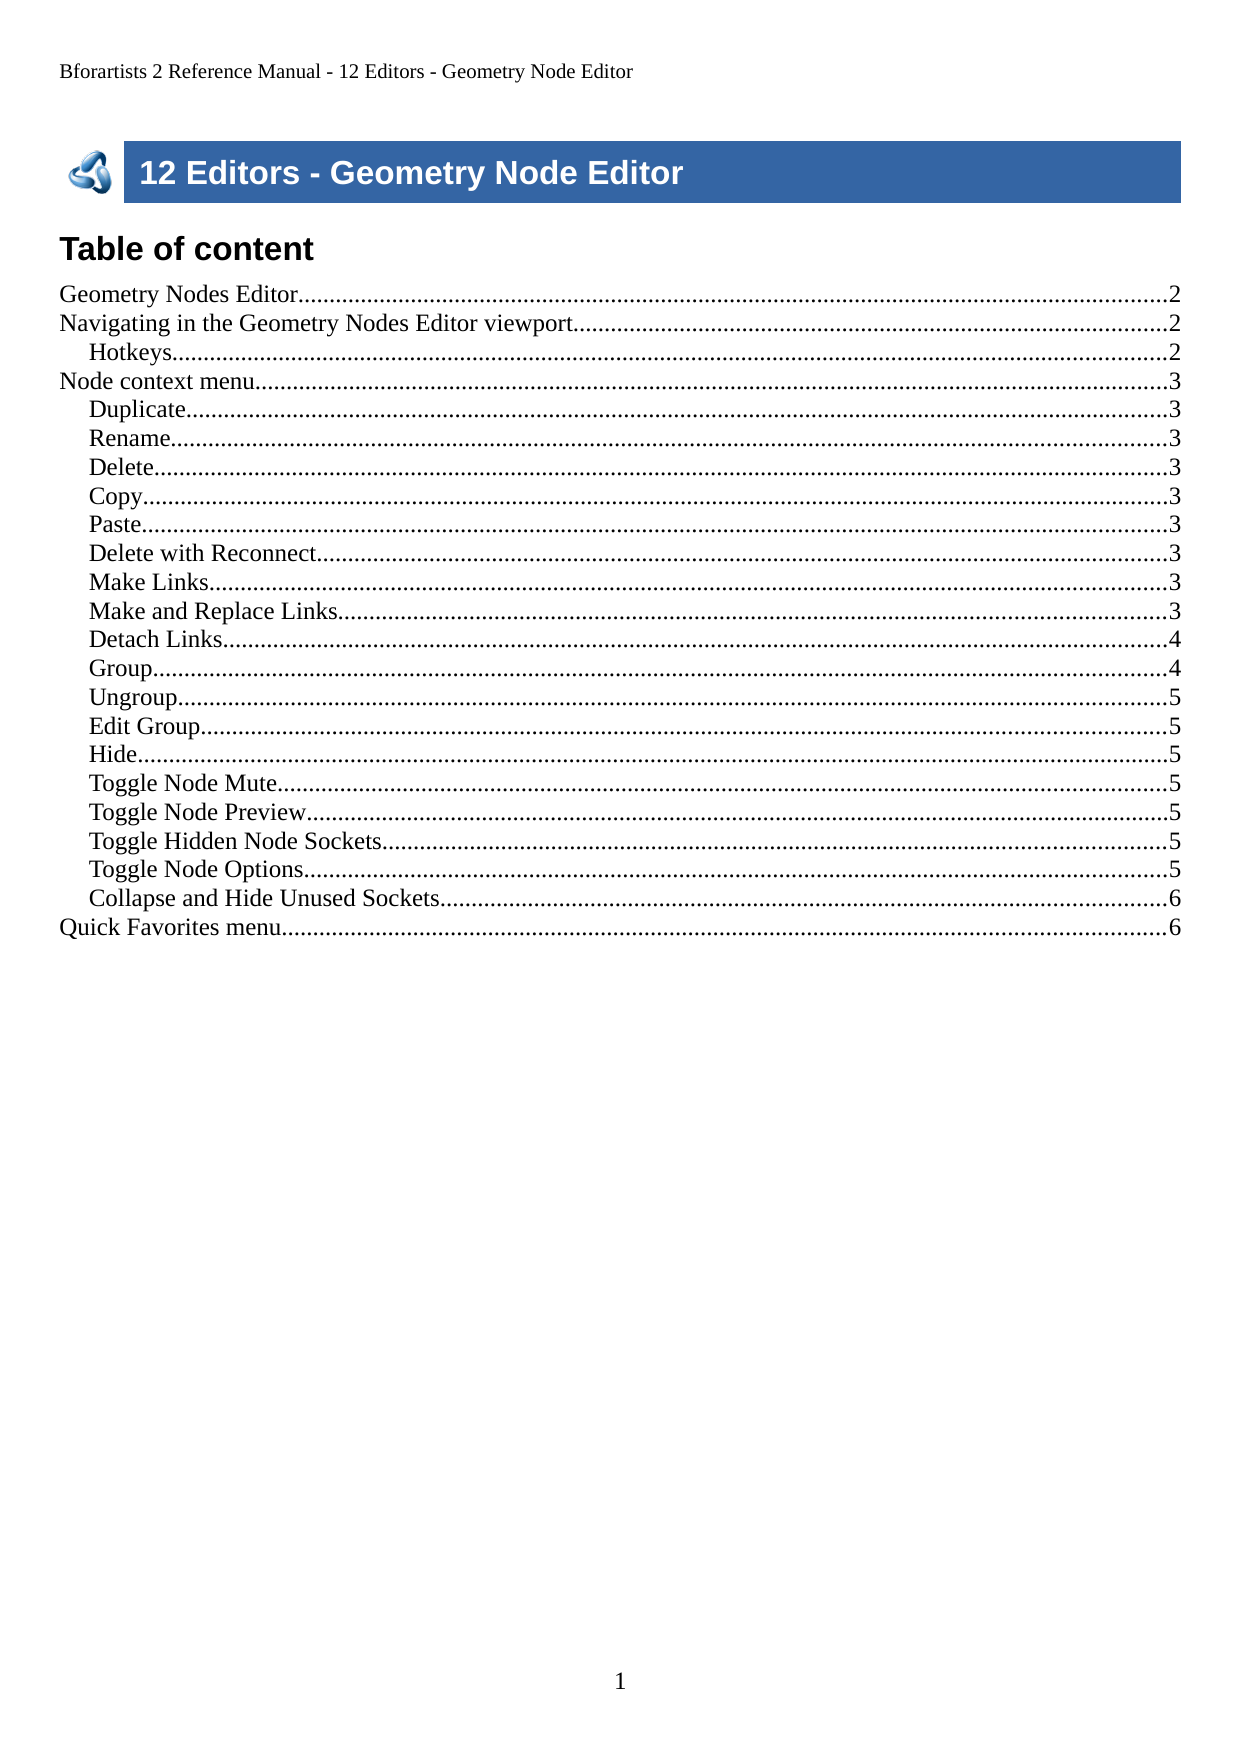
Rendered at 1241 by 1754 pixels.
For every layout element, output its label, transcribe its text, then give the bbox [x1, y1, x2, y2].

text Toggle Node Options 5 [88, 854, 1181, 883]
text Make Links 3 [88, 567, 1181, 596]
table_header [59, 141, 124, 203]
text Rename 3 [88, 423, 1181, 452]
text Duplicate 3 [88, 394, 1181, 423]
text Edit Group 5 [88, 711, 1181, 739]
subtitle Table of content [59, 228, 1181, 267]
text Delete 3 [88, 452, 1181, 481]
text Copy 3 [88, 481, 1181, 509]
text Detach Links 4 [88, 624, 1181, 653]
text Make and Replace Links 3 [88, 596, 1181, 624]
text Node context menu 3 [59, 366, 1181, 394]
text Collapse and Hide Unused Sockets 6 [88, 883, 1181, 912]
text Navigating in the Geometry Nodes Editor viewport 2 [59, 308, 1181, 337]
text Toggle Node Preview 5 [88, 797, 1181, 826]
text Ungroup 5 [88, 682, 1181, 711]
text Delete with Reconnect 3 [88, 538, 1181, 567]
table_header 12 Editors - Geometry Node Editor [124, 141, 1181, 203]
text Quick Favorites menu 6 [59, 912, 1181, 941]
text Toggle Node Mute 5 [88, 768, 1181, 797]
text Geometry Nodes Editor 2 [59, 279, 1181, 308]
text Toggle Hidden Node Sockets 5 [88, 826, 1181, 854]
picture [65, 147, 114, 197]
text Hide 5 [88, 739, 1181, 768]
text Hotkeys 2 [88, 337, 1181, 366]
text Group 4 [88, 653, 1181, 682]
text Paste 3 [88, 509, 1181, 538]
